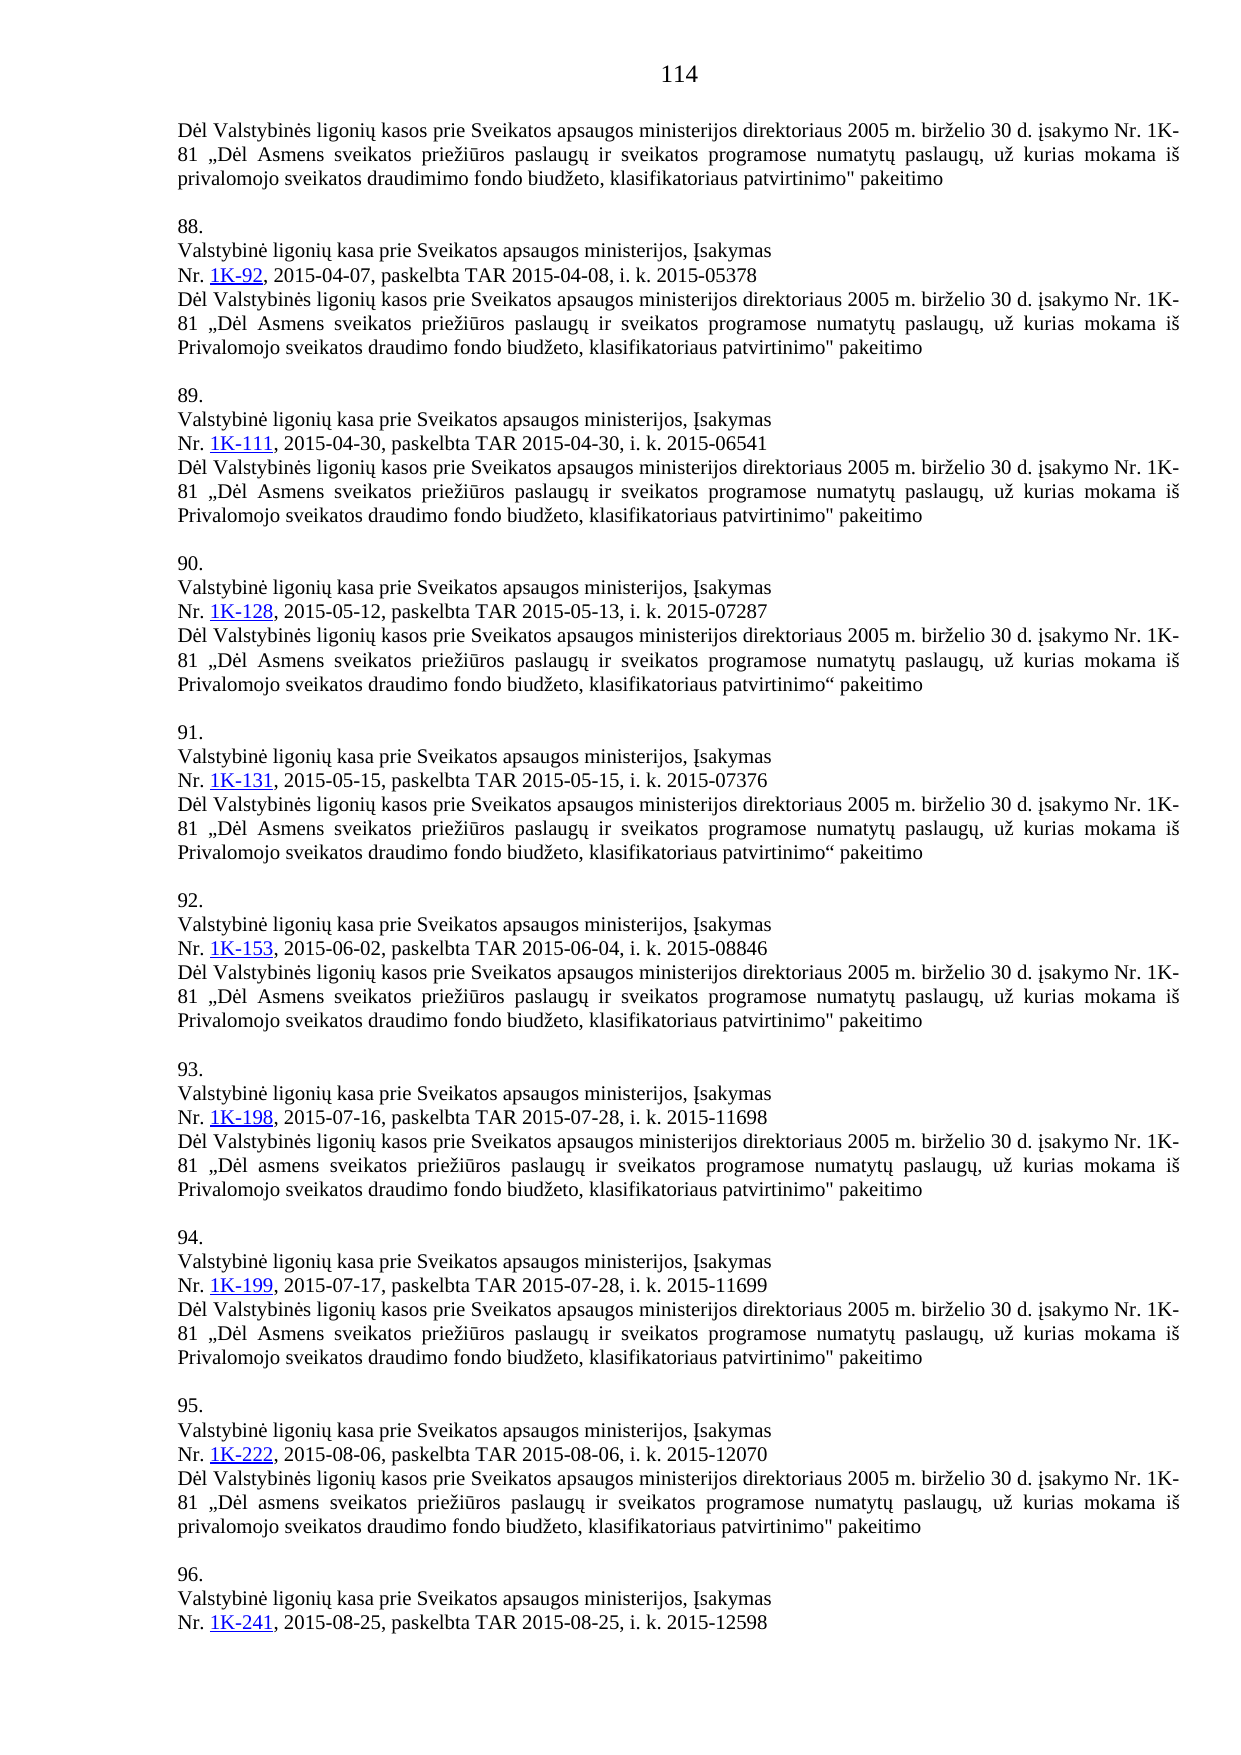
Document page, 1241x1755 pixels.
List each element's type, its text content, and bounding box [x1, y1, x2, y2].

text 94. [177, 1225, 1181, 1249]
text Dėl Valstybinės ligonių kasos prie Sveikatos apsaugos ministerijos direktoriaus 2005 m. birželio 30 d. įsakymo Nr. 1K-81 „Dėl Asmens sveikatos priežiūros paslaugų ir sveikatos programose numatytų paslaugų, už kurias mokama iš privalomojo sveikatos draudimimo fondo biudžeto, klasifikatoriaus patvirtinimo" pakeitimo [177, 118, 1181, 190]
text Nr. 1K-128, 2015-05-12, paskelbta TAR 2015-05-13, i. k. 2015-07287 [177, 599, 1181, 623]
text Dėl Valstybinės ligonių kasos prie Sveikatos apsaugos ministerijos direktoriaus 2005 m. birželio 30 d. įsakymo Nr. 1K-81 „Dėl asmens sveikatos priežiūros paslaugų ir sveikatos programose numatytų paslaugų, už kurias mokama iš Privalomojo sveikatos draudimo fondo biudžeto, klasifikatoriaus patvirtinimo" pakeitimo [177, 1129, 1181, 1201]
text Valstybinė ligonių kasa prie Sveikatos apsaugos ministerijos, Įsakymas [177, 744, 1181, 768]
text Nr. 1K-199, 2015-07-17, paskelbta TAR 2015-07-28, i. k. 2015-11699 [177, 1273, 1181, 1297]
text 92. [177, 888, 1181, 912]
text 96. [177, 1562, 1181, 1586]
text Valstybinė ligonių kasa prie Sveikatos apsaugos ministerijos, Įsakymas [177, 238, 1181, 262]
text 91. [177, 720, 1181, 744]
text 89. [177, 383, 1181, 407]
text Dėl Valstybinės ligonių kasos prie Sveikatos apsaugos ministerijos direktoriaus 2005 m. birželio 30 d. įsakymo Nr. 1K-81 „Dėl Asmens sveikatos priežiūros paslaugų ir sveikatos programose numatytų paslaugų, už kurias mokama iš Privalomojo sveikatos draudimo fondo biudžeto, klasifikatoriaus patvirtinimo“ pakeitimo [177, 623, 1181, 696]
text Nr. 1K-222, 2015-08-06, paskelbta TAR 2015-08-06, i. k. 2015-12070 [177, 1442, 1181, 1466]
text 93. [177, 1057, 1181, 1081]
text Nr. 1K-241, 2015-08-25, paskelbta TAR 2015-08-25, i. k. 2015-12598 [177, 1610, 1181, 1634]
text Dėl Valstybinės ligonių kasos prie Sveikatos apsaugos ministerijos direktoriaus 2005 m. birželio 30 d. įsakymo Nr. 1K-81 „Dėl Asmens sveikatos priežiūros paslaugų ir sveikatos programose numatytų paslaugų, už kurias mokama iš Privalomojo sveikatos draudimo fondo biudžeto, klasifikatoriaus patvirtinimo" pakeitimo [177, 455, 1181, 527]
text Valstybinė ligonių kasa prie Sveikatos apsaugos ministerijos, Įsakymas [177, 407, 1181, 431]
text 95. [177, 1393, 1181, 1417]
text Dėl Valstybinės ligonių kasos prie Sveikatos apsaugos ministerijos direktoriaus 2005 m. birželio 30 d. įsakymo Nr. 1K-81 „Dėl Asmens sveikatos priežiūros paslaugų ir sveikatos programose numatytų paslaugų, už kurias mokama iš Privalomojo sveikatos draudimo fondo biudžeto, klasifikatoriaus patvirtinimo“ pakeitimo [177, 792, 1181, 864]
text Nr. 1K-131, 2015-05-15, paskelbta TAR 2015-05-15, i. k. 2015-07376 [177, 768, 1181, 792]
text Nr. 1K-198, 2015-07-16, paskelbta TAR 2015-07-28, i. k. 2015-11698 [177, 1105, 1181, 1129]
text 90. [177, 551, 1181, 575]
text Valstybinė ligonių kasa prie Sveikatos apsaugos ministerijos, Įsakymas [177, 1417, 1181, 1442]
text Valstybinė ligonių kasa prie Sveikatos apsaugos ministerijos, Įsakymas [177, 1081, 1181, 1105]
text Nr. 1K-92, 2015-04-07, paskelbta TAR 2015-04-08, i. k. 2015-05378 [177, 262, 1181, 287]
text Nr. 1K-153, 2015-06-02, paskelbta TAR 2015-06-04, i. k. 2015-08846 [177, 936, 1181, 960]
text Dėl Valstybinės ligonių kasos prie Sveikatos apsaugos ministerijos direktoriaus 2005 m. birželio 30 d. įsakymo Nr. 1K-81 „Dėl Asmens sveikatos priežiūros paslaugų ir sveikatos programose numatytų paslaugų, už kurias mokama iš Privalomojo sveikatos draudimo fondo biudžeto, klasifikatoriaus patvirtinimo" pakeitimo [177, 960, 1181, 1032]
text 88. [177, 214, 1181, 238]
text Valstybinė ligonių kasa prie Sveikatos apsaugos ministerijos, Įsakymas [177, 1249, 1181, 1273]
text Dėl Valstybinės ligonių kasos prie Sveikatos apsaugos ministerijos direktoriaus 2005 m. birželio 30 d. įsakymo Nr. 1K-81 „Dėl Asmens sveikatos priežiūros paslaugų ir sveikatos programose numatytų paslaugų, už kurias mokama iš Privalomojo sveikatos draudimo fondo biudžeto, klasifikatoriaus patvirtinimo" pakeitimo [177, 287, 1181, 359]
text Dėl Valstybinės ligonių kasos prie Sveikatos apsaugos ministerijos direktoriaus 2005 m. birželio 30 d. įsakymo Nr. 1K-81 „Dėl Asmens sveikatos priežiūros paslaugų ir sveikatos programose numatytų paslaugų, už kurias mokama iš Privalomojo sveikatos draudimo fondo biudžeto, klasifikatoriaus patvirtinimo" pakeitimo [177, 1297, 1181, 1369]
text Dėl Valstybinės ligonių kasos prie Sveikatos apsaugos ministerijos direktoriaus 2005 m. birželio 30 d. įsakymo Nr. 1K-81 „Dėl asmens sveikatos priežiūros paslaugų ir sveikatos programose numatytų paslaugų, už kurias mokama iš privalomojo sveikatos draudimo fondo biudžeto, klasifikatoriaus patvirtinimo" pakeitimo [177, 1466, 1181, 1538]
text Valstybinė ligonių kasa prie Sveikatos apsaugos ministerijos, Įsakymas [177, 575, 1181, 599]
text Nr. 1K-111, 2015-04-30, paskelbta TAR 2015-04-30, i. k. 2015-06541 [177, 431, 1181, 455]
text Valstybinė ligonių kasa prie Sveikatos apsaugos ministerijos, Įsakymas [177, 1586, 1181, 1610]
text Valstybinė ligonių kasa prie Sveikatos apsaugos ministerijos, Įsakymas [177, 912, 1181, 936]
